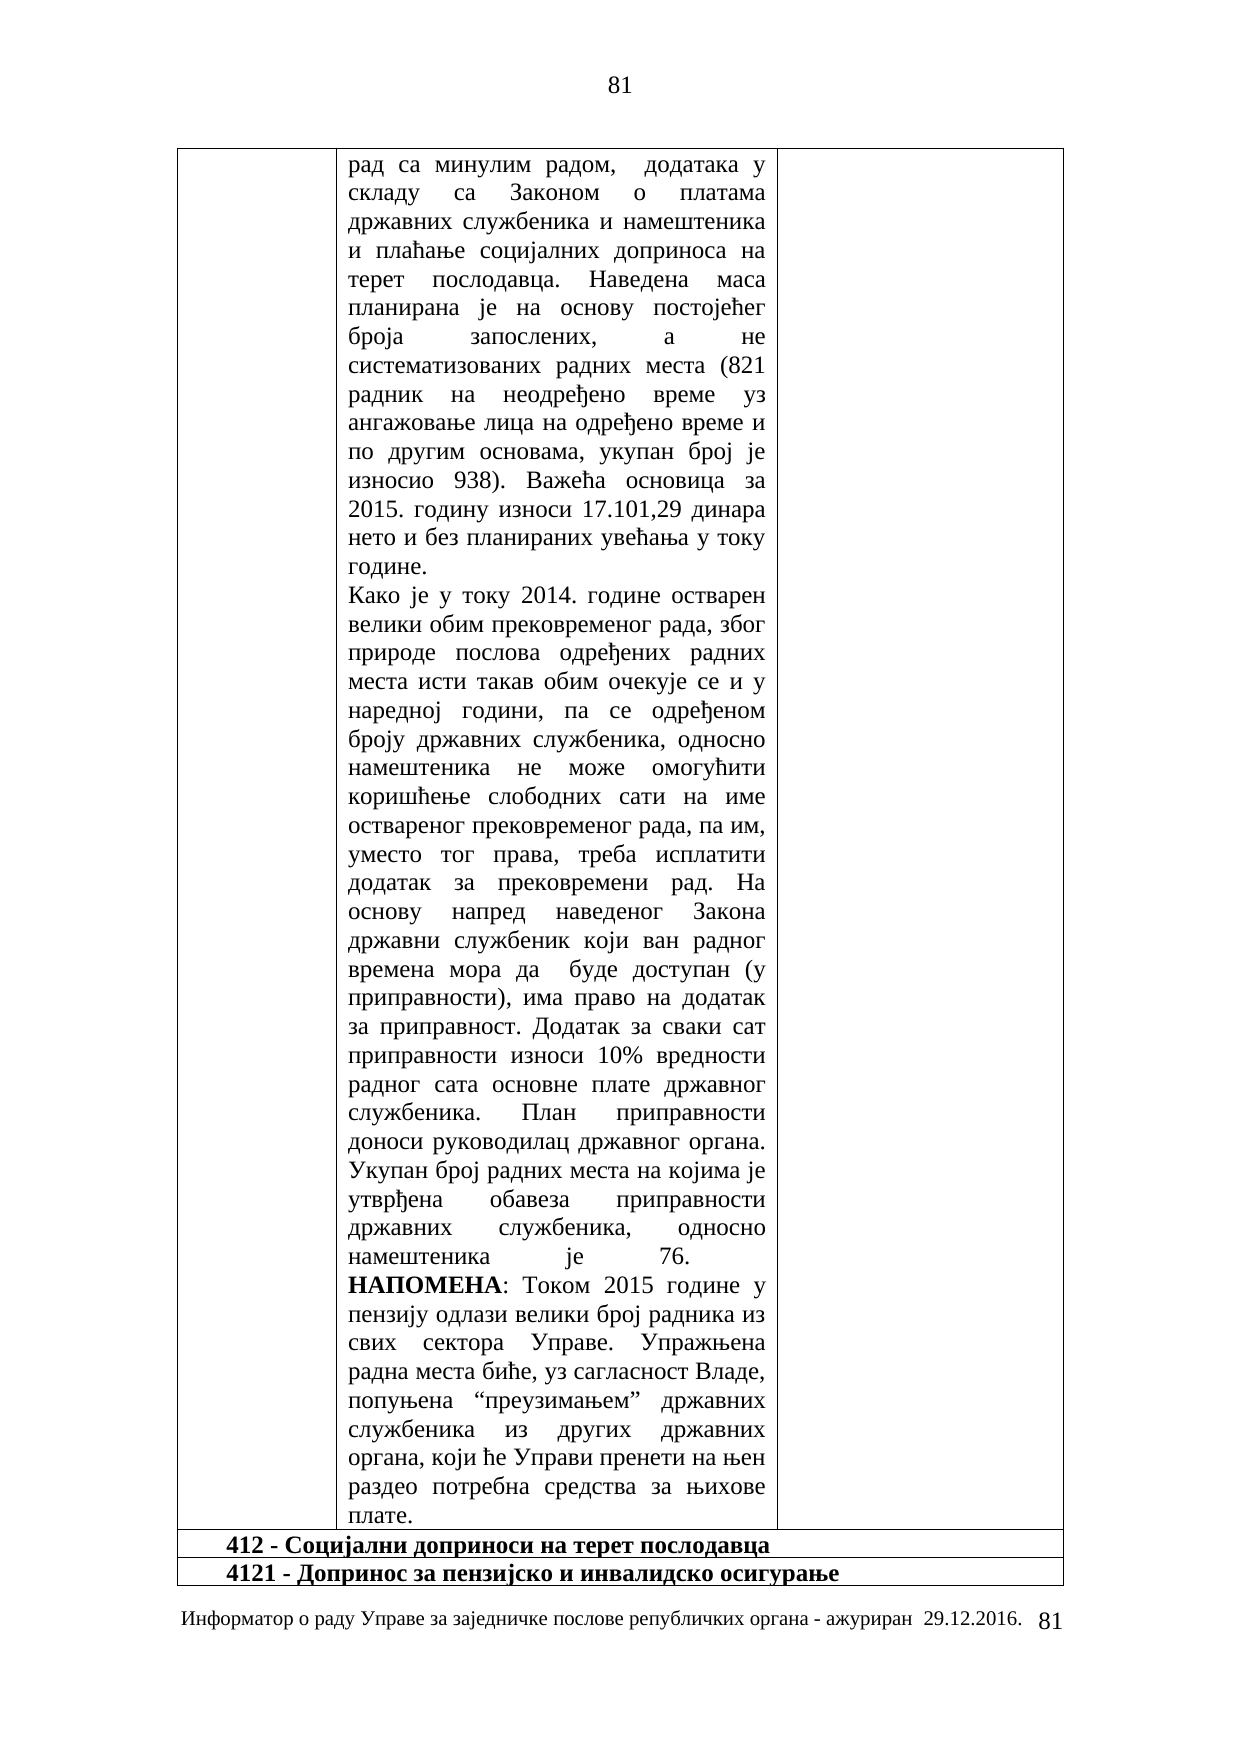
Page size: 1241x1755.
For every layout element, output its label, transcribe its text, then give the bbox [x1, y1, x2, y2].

table_cell [178, 149, 336, 1529]
table_cell 412 - Социјални доприноси на терет послодавца [178, 1530, 1063, 1557]
table_cell рад са минулим радом, додатака у складу са Законом о платама државних службеника и намештеника и плаћање социјалних доприноса на терет послодавца. Наведена маса планирана је на основу постојећег броја запослених, а не систематизованих радних места (821 радник на неодређено време уз ангажовање лица на одређено време и по другим основама, укупан број је износио 938). Важећа основица за 2015. годину износи 17.101,29 динара нето и без планираних увећања у току године. Како је у току 2014. године остварен велики обим прековременог рада, због природе послова одређених радних места исти такав обим очекује се и у наредној години, па се одређеном броју државних службеника, односно намештеника не може омогућити коришћење слободних сати на име оствареног прековременог рада, па им, уместо тог права, треба исплатити додатак за прековремени рад. На основу напред наведеног Закона државни службеник који ван радног времена мора да буде доступан (у приправности), има право на додатак за приправност. Додатак за сваки сат приправности износи 10% вредности радног сата основне плате државног службеника. План приправности доноси руководилац државног органа. Укупан број радних места на којима је утврђена обавеза приправности државних службеника, односно намештеника је 76. НАПОМЕНА: Током 2015 године у пензију одлази велики број радника из свих сектора Управе. Упражњена радна места биће, уз сагласност Владе, попуњена “преузимањем” државних службеника из других државних органа, који ће Управи пренети на њен раздео потребна средства за њихове плате. [337, 149, 777, 1529]
table_cell [778, 149, 1063, 1529]
table_cell 4121 - Допринос за пензијско и инвалидско осигурање [178, 1558, 1063, 1585]
